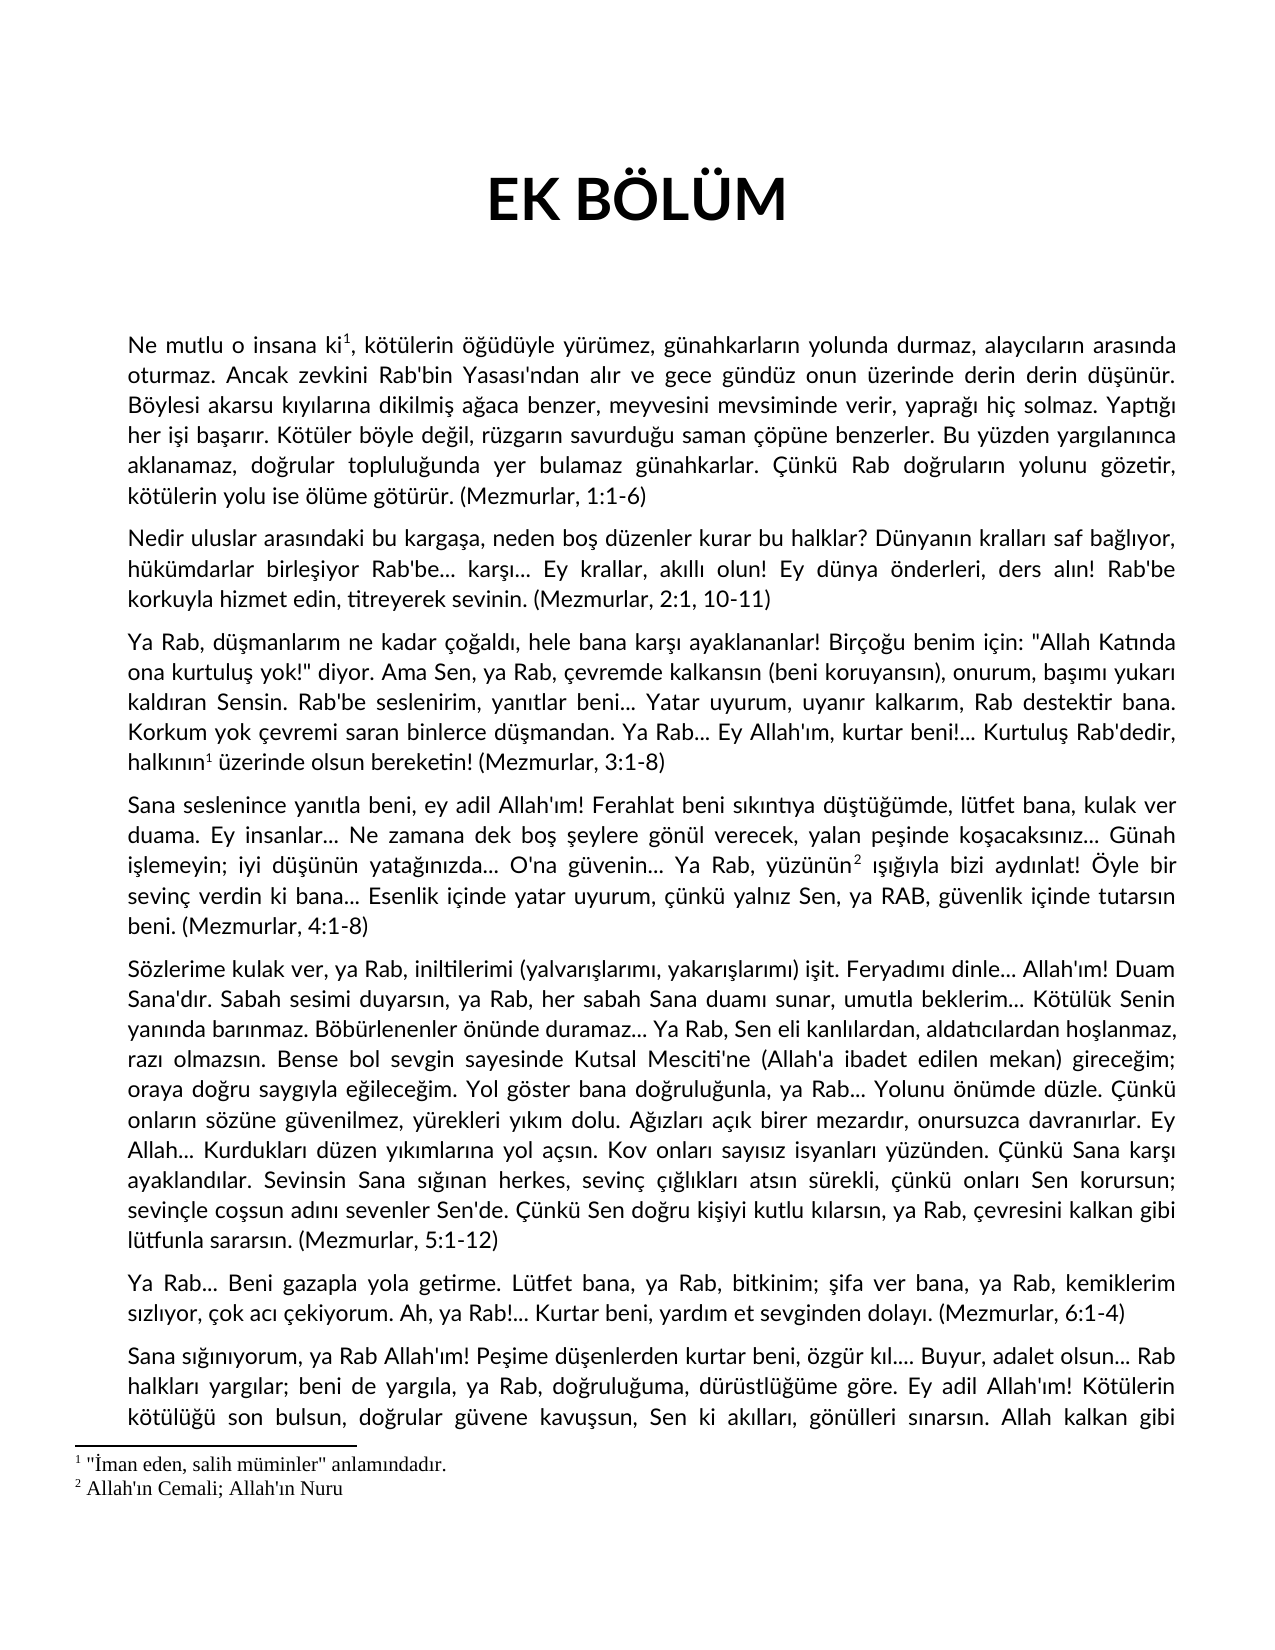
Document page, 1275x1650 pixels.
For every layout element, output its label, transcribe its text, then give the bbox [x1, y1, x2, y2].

text Ya Rab, düşmanlarım ne kadar çoğaldı, hele bana karşı ayaklananlar! Birçoğu benim için: "Allah Katında ona kurtuluş yok!" diyor. Ama Sen, ya Rab, çevremde kalkansın (beni koruyansın), onurum, başımı yukarı kaldıran Sensin. Rab'be seslenirim, yanıtlar beni... Yatar uyurum, uyanır kalkarım, Rab destektir bana. Korkum yok çevremi saran binlerce düşmandan. Ya Rab... Ey Allah'ım, kurtar beni!... Kurtuluş Rab'dedir, halkının1 üzerinde olsun bereketin! (Mezmurlar, 3:1-8) [127, 627, 1177, 776]
text Sana seslenince yanıtla beni, ey adil Allah'ım! Ferahlat beni sıkıntıya düştüğümde, lütfet bana, kulak ver duama. Ey insanlar... Ne zamana dek boş şeylere gönül verecek, yalan peşinde koşacaksınız... Günah işlemeyin; iyi düşünün yatağınızda... O'na güvenin... Ya Rab, yüzünün ışığıyla bizi aydınlat! Öyle bir sevinç verdin ki bana... Esenlik içinde yatar uyurum, çünkü yalnız Sen, ya RAB, güvenlik içinde tutarsın beni. (Mezmurlar, 4:1-8) [127, 791, 1177, 939]
text Sözlerime kulak ver, ya Rab, iniltilerimi (yalvarışlarımı, yakarışlarımı) işit. Feryadımı dinle... Allah'ım! Duam Sana'dır. Sabah sesimi duyarsın, ya Rab, her sabah Sana duamı sunar, umutla beklerim... Kötülük Senin yanında barınmaz. Böbürlenenler önünde duramaz... Ya Rab, Sen eli kanlılardan, aldatıcılardan hoşlanmaz, razı olmazsın. Bense bol sevgin sayesinde Kutsal Mesciti'ne (Allah'a ibadet edilen mekan) gireceğim; oraya doğru saygıyla eğileceğim. Yol göster bana doğruluğunla, ya Rab... Yolunu önümde düzle. Çünkü onların sözüne güvenilmez, yürekleri yıkım dolu. Ağızları açık birer mezardır, onursuzca davranırlar. Ey Allah... Kurdukları düzen yıkımlarına yol açsın. Kov onları sayısız isyanları yüzünden. Çünkü Sana karşı ayaklandılar. Sevinsin Sana sığınan herkes, sevinç çığlıkları atsın sürekli, çünkü onları Sen korursun; sevinçle coşsun adını sevenler Sen'de. Çünkü Sen doğru kişiyi kutlu kılarsın, ya Rab, çevresini kalkan gibi lütfunla sararsın. (Mezmurlar, 5:1-12) [127, 954, 1177, 1254]
text Allah'ın Cemali; Allah'ın Nuru [75, 1476, 1200, 1500]
text Ne mutlu o insana ki, kötülerin öğüdüyle yürümez, günahkarların yolunda durmaz, alaycıların arasında oturmaz. Ancak zevkini Rab'bin Yasası'ndan alır ve gece gündüz onun üzerinde derin derin düşünür. Böylesi akarsu kıyılarına dikilmiş ağaca benzer, meyvesini mevsiminde verir, yaprağı hiç solmaz. Yaptığı her işi başarır. Kötüler böyle değil, rüzgarın savurduğu saman çöpüne benzerler. Bu yüzden yargılanınca aklanamaz, doğrular topluluğunda yer bulamaz günahkarlar. Çünkü Rab doğruların yolunu gözetir, kötülerin yolu ise ölüme götürür. (Mezmurlar, 1:1-6) [127, 330, 1177, 509]
text "İman eden, salih müminler" anlamındadır. [75, 1452, 1200, 1476]
text Ya Rab... Beni gazapla yola getirme. Lütfet bana, ya Rab, bitkinim; şifa ver bana, ya Rab, kemiklerim sızlıyor, çok acı çekiyorum. Ah, ya Rab!... Kurtar beni, yardım et sevginden dolayı. (Mezmurlar, 6:1-4) [127, 1269, 1177, 1327]
subtitle EK BÖLÜM [75, 162, 1200, 232]
text Sana sığınıyorum, ya Rab Allah'ım! Peşime düşenlerden kurtar beni, özgür kıl.... Buyur, adalet olsun... Rab halkları yargılar; beni de yargıla, ya Rab, doğruluğuma, dürüstlüğüme göre. Ey adil Allah'ım! Kötülerin kötülüğü son bulsun, doğrular güvene kavuşsun, Sen ki akılları, gönülleri sınarsın. Allah kalkan gibi [127, 1342, 1177, 1430]
text Nedir uluslar arasındaki bu kargaşa, neden boş düzenler kurar bu halklar? Dünyanın kralları saf bağlıyor, hükümdarlar birleşiyor Rab'be... karşı... Ey krallar, akıllı olun! Ey dünya önderleri, ders alın! Rab'be korkuyla hizmet edin, titreyerek sevinin. (Mezmurlar, 2:1, 10-11) [127, 524, 1177, 612]
